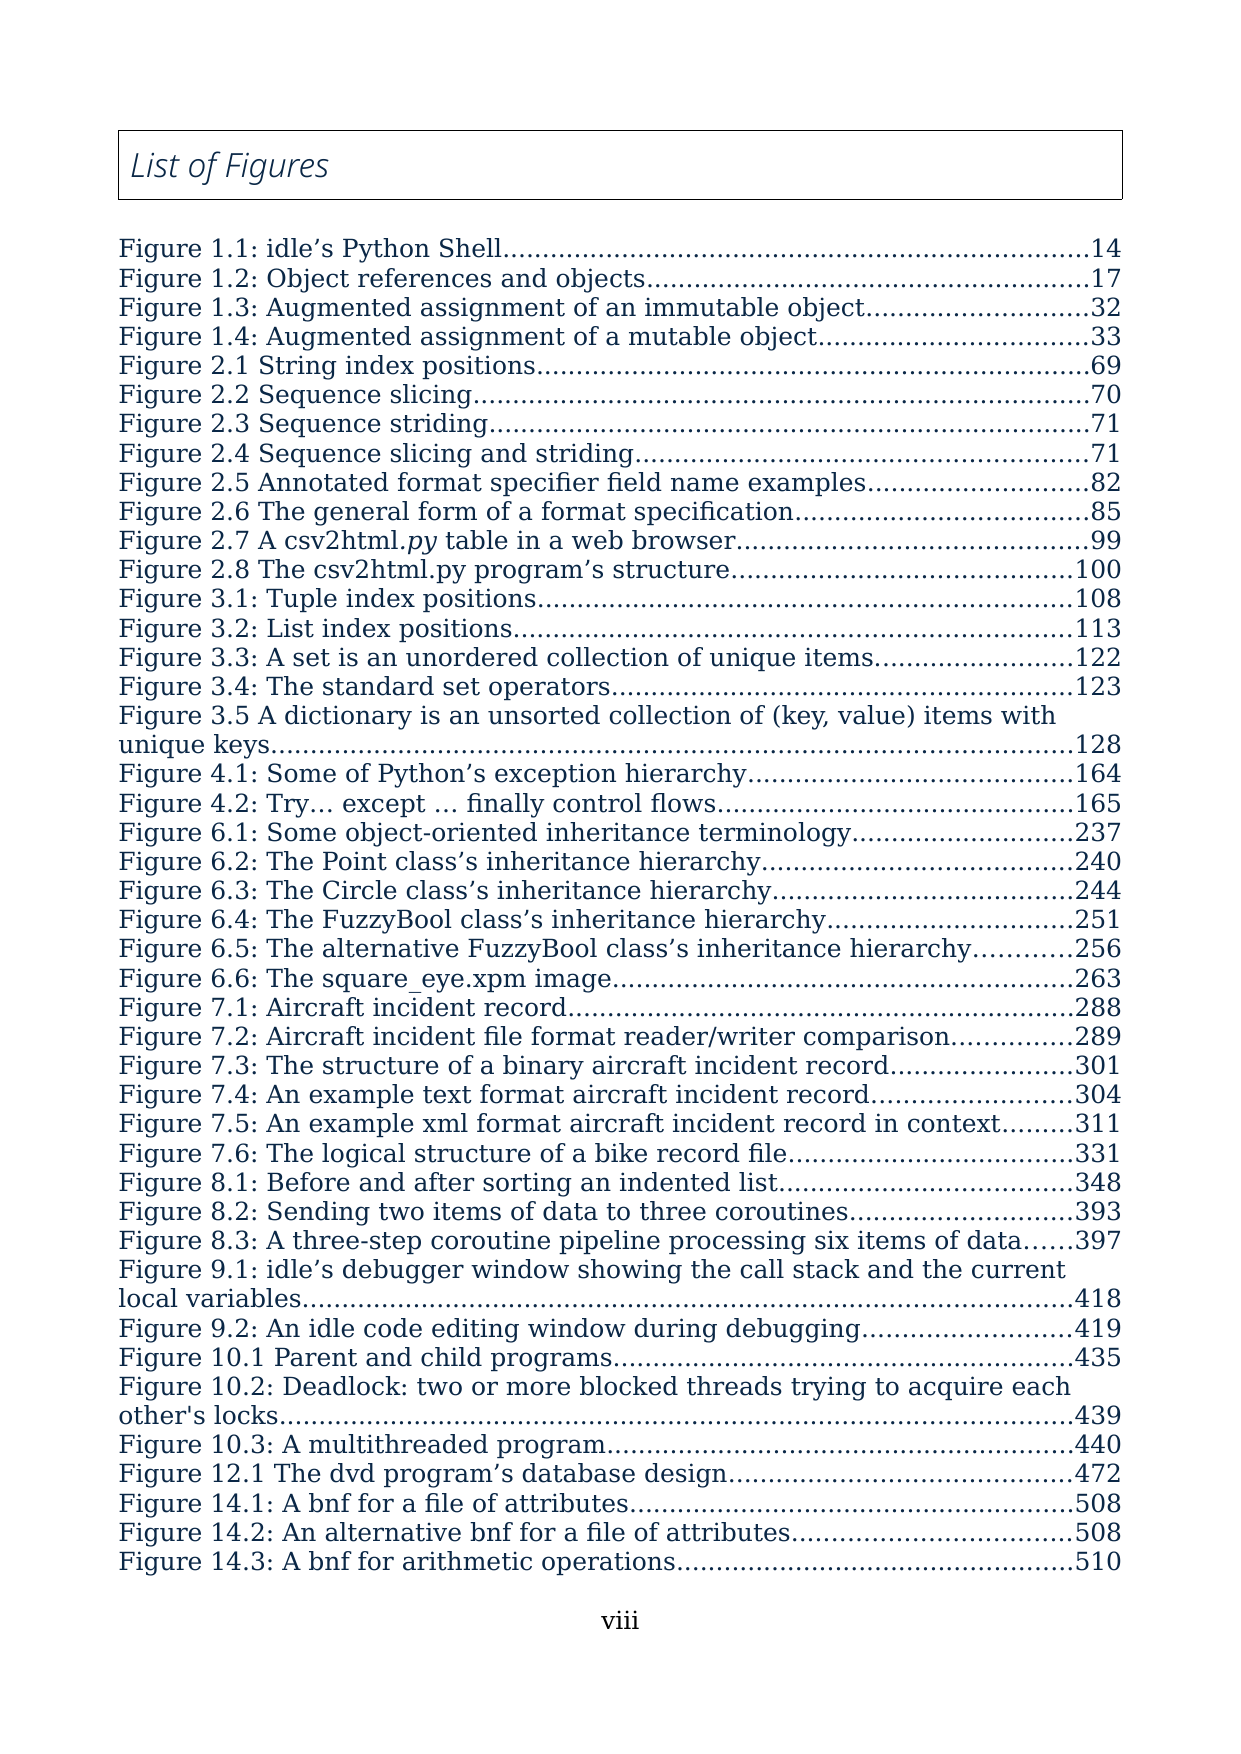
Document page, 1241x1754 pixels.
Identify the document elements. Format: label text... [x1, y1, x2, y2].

text Figure 6.2: The Point class’s inheritance hierarchy 240 [118, 847, 1122, 876]
text Figure 3.5 A dictionary is an unsorted collection of (key, value) items with unique keys. 128 [118, 701, 1122, 759]
text Figure 1.4: Augmented assignment of a mutable object 33 [118, 322, 1122, 351]
text Figure 6.5: The alternative FuzzyBool class’s inheritance hierarchy 256 [118, 934, 1122, 964]
text Figure 6.3: The Circle class’s inheritance hierarchy 244 [118, 876, 1122, 905]
text Figure 10.2: Deadlock: two or more blocked threads trying to acquire each other's locks 439 [118, 1372, 1122, 1430]
text Figure 8.3: A three-step coroutine pipeline processing six items of data 397 [118, 1226, 1122, 1255]
text Figure 2.5 Annotated format specifier field name examples 82 [118, 468, 1122, 497]
text Figure 2.4 Sequence slicing and striding 71 [118, 439, 1122, 468]
text Figure 3.3: A set is an unordered collection of unique items. 122 [118, 643, 1122, 672]
text Figure 4.2: Try… except … finally control flows 165 [118, 789, 1122, 818]
text Figure 7.2: Aircraft incident file format reader/writer comparison 289 [118, 1022, 1122, 1051]
text Figure 14.1: A bnf for a file of attributes 508 [118, 1489, 1122, 1518]
text Figure 9.1: idle’s debugger window showing the call stack and the current local variables 418 [118, 1255, 1122, 1314]
text Figure 1.3: Augmented assignment of an immutable object 32 [118, 293, 1122, 322]
text Figure 6.1: Some object-oriented inheritance terminology 237 [118, 818, 1122, 847]
text Figure 8.1: Before and after sorting an indented list 348 [118, 1168, 1122, 1197]
text Figure 2.1 String index positions 69 [118, 351, 1122, 380]
text Figure 6.6: The square_eye.xpm image 263 [118, 964, 1122, 993]
text Figure 12.1 The dvd program’s database design 472 [118, 1459, 1122, 1489]
text Figure 3.1: Tuple index positions 108 [118, 584, 1122, 614]
text Figure 7.6: The logical structure of a bike record file 331 [118, 1139, 1122, 1168]
text Figure 6.4: The FuzzyBool class’s inheritance hierarchy 251 [118, 905, 1122, 934]
text Figure 4.1: Some of Python’s exception hierarchy 164 [118, 759, 1122, 789]
text Figure 2.8 The csv2html.py program’s structure 100 [118, 555, 1122, 584]
text Figure 10.1 Parent and child programs 435 [118, 1343, 1122, 1372]
text Figure 7.5: An example xml format aircraft incident record in context 311 [118, 1109, 1122, 1139]
text Figure 2.2 Sequence slicing 70 [118, 380, 1122, 409]
text Figure 7.3: The structure of a binary aircraft incident record 301 [118, 1051, 1122, 1080]
text Figure 14.2: An alternative bnf for a file of attributes 508 [118, 1518, 1122, 1547]
text Figure 3.4: The standard set operators 123 [118, 672, 1122, 701]
text Figure 1.1: idle’s Python Shell 14 [118, 234, 1122, 264]
text Figure 3.2: List index positions 113 [118, 614, 1122, 643]
text Figure 2.6 The general form of a format specification 85 [118, 497, 1122, 526]
text Figure 1.2: Object references and objects 17 [118, 264, 1122, 293]
text Figure 10.3: A multithreaded program 440 [118, 1430, 1122, 1459]
text Figure 2.3 Sequence striding 71 [118, 409, 1122, 439]
subtitle List of Figures [119, 131, 1122, 199]
text Figure 14.3: A bnf for arithmetic operations 510 [118, 1547, 1122, 1576]
text Figure 7.1: Aircraft incident record 288 [118, 993, 1122, 1022]
text Figure 9.2: An idle code editing window during debugging 419 [118, 1314, 1122, 1343]
text Figure 7.4: An example text format aircraft incident record 304 [118, 1080, 1122, 1109]
text Figure 2.7 A csv2html.py table in a web browser 99 [118, 526, 1122, 555]
text Figure 8.2: Sending two items of data to three coroutines 393 [118, 1197, 1122, 1226]
